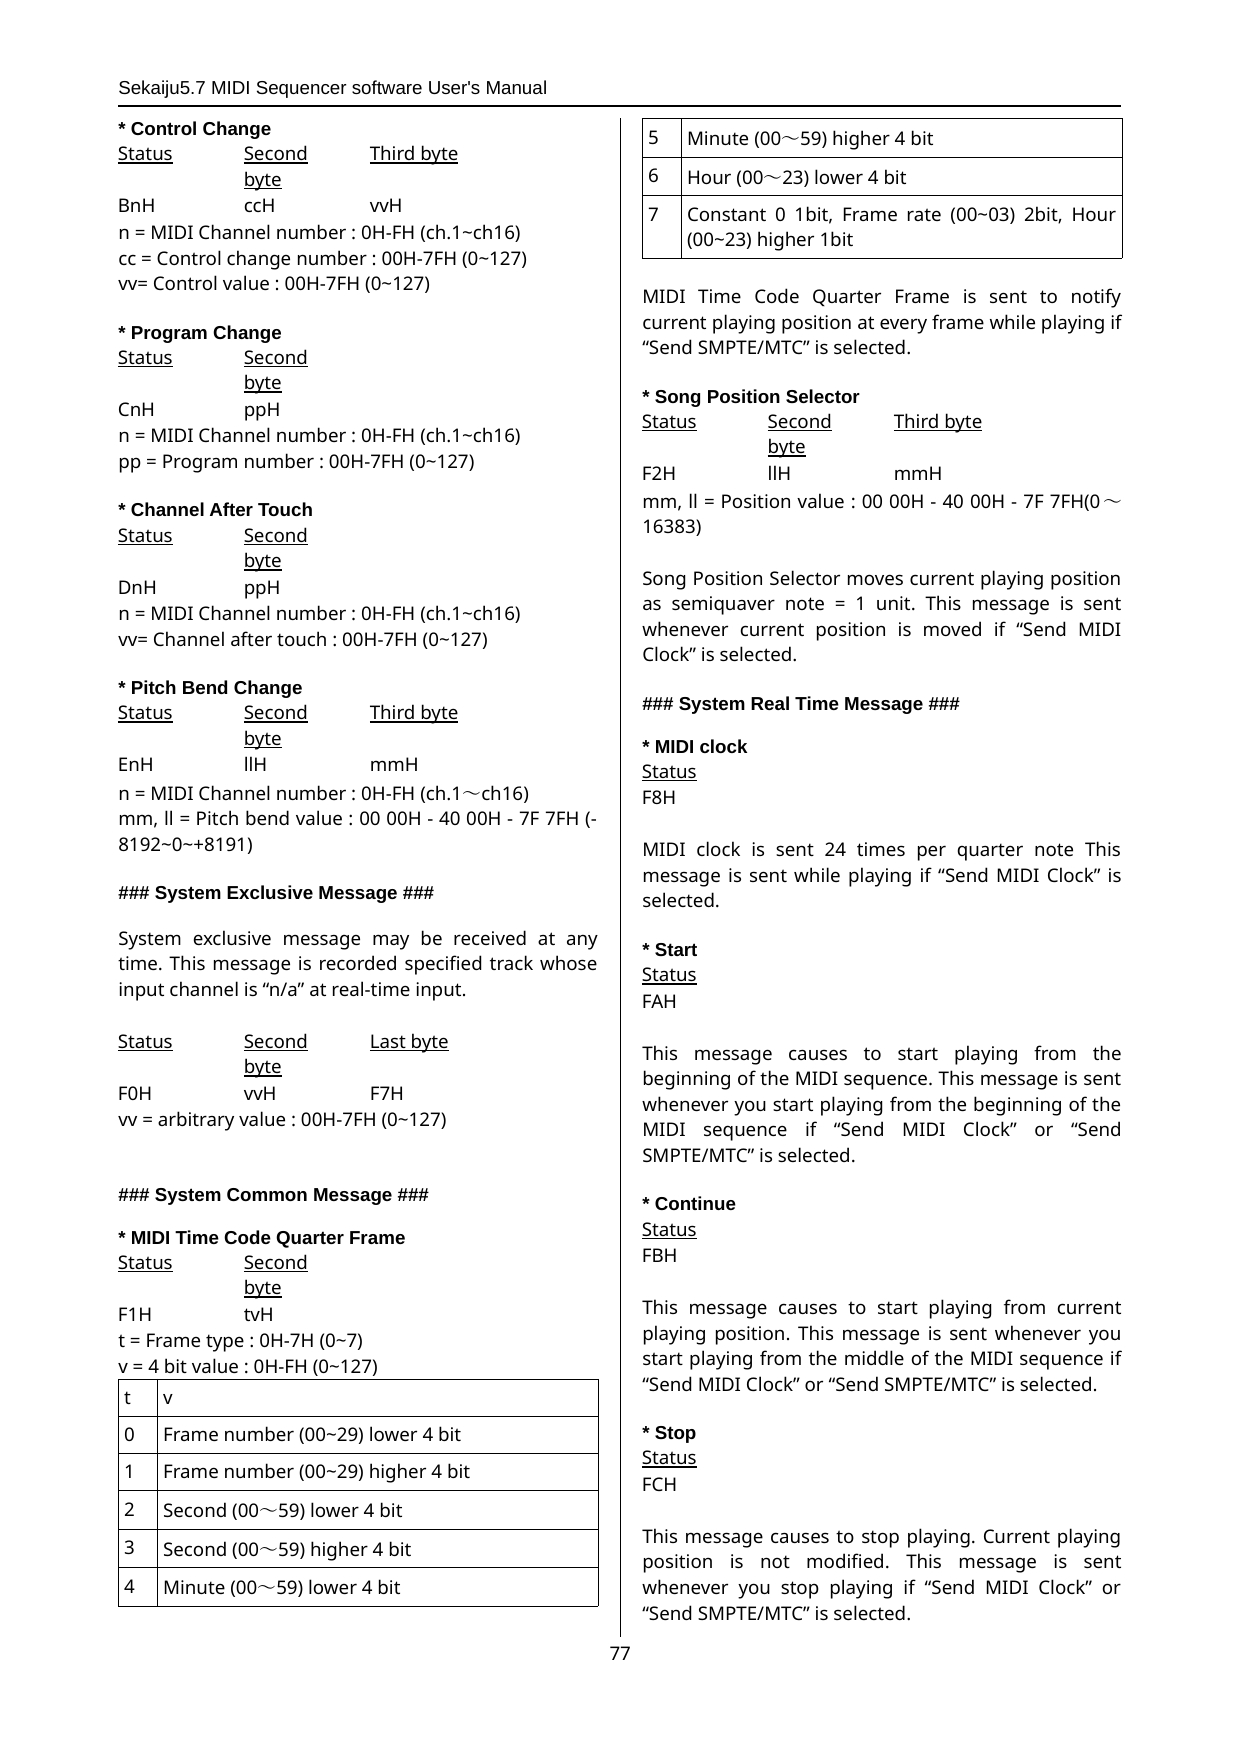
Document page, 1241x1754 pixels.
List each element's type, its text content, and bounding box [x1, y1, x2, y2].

table_cell [1136, 460, 1240, 486]
table_cell [758, 1471, 883, 1497]
text * MIDI Time Code Quarter Frame [118, 1226, 598, 1248]
table_cell FCH [632, 1471, 757, 1497]
text vv = arbitrary value : 00H-7FH (0~127) [118, 1107, 598, 1132]
table_cell [612, 1080, 619, 1106]
text ### System Exclusive Message ### [118, 882, 598, 903]
table_header Second byte [758, 408, 883, 459]
table_cell [612, 752, 619, 777]
table_header [884, 758, 1009, 784]
table_cell [360, 1301, 485, 1327]
table_header Status [108, 1028, 233, 1079]
table_header [1010, 1216, 1136, 1241]
table_cell F8H [632, 785, 757, 810]
table_header [360, 522, 485, 573]
table_header [758, 758, 883, 784]
table_header Second byte [234, 522, 359, 573]
table_header [486, 141, 612, 192]
text * MIDI clock [642, 736, 1122, 757]
text * Channel After Touch [118, 499, 598, 521]
text vv= Channel after touch : 00H-7FH (0~127) [118, 626, 598, 652]
table_cell 6 [643, 158, 681, 195]
table_header Status [632, 408, 757, 459]
table_header [360, 1249, 485, 1300]
text This message causes to stop playing. Current playing position is not modified. This message is sent whenever you stop playing if “Send MIDI Clock” or “Send SMPTE/MTC” is selected. [642, 1523, 1122, 1625]
text n = MIDI Channel number : 0H-FH (ch.1~ch16) [118, 601, 598, 626]
table_header Status [632, 1445, 757, 1470]
table_header [486, 522, 612, 573]
text mm, ll = Pitch bend value : 00 00H - 40 00H - 7F 7FH (-8192~0~+8191) [118, 805, 598, 856]
table_cell F2H [632, 460, 757, 486]
table_header [884, 1445, 1009, 1470]
table_header Status [632, 1216, 757, 1241]
text * Program Change [118, 321, 598, 343]
text cc = Control change number : 00H-7FH (0~127) [118, 245, 598, 270]
text t = Frame type : 0H-7H (0~7) [118, 1328, 598, 1353]
table_cell F0H [108, 1080, 233, 1106]
table_cell 2 [119, 1491, 157, 1528]
table_cell vvH [234, 1080, 359, 1106]
text ### System Common Message ### [118, 1183, 598, 1205]
table_header [1010, 961, 1136, 987]
table_cell mmH [360, 752, 485, 777]
table_header [758, 1216, 883, 1241]
text n = MIDI Channel number : 0H-FH (ch.1~ch16) [118, 219, 598, 245]
table_cell llH [234, 752, 359, 777]
table_cell [486, 752, 611, 777]
table_cell [884, 785, 1009, 810]
table_cell F1H [108, 1301, 233, 1327]
table_cell tvH [234, 1301, 359, 1327]
table_cell [486, 574, 612, 599]
table_cell [758, 988, 883, 1013]
table_header Status [108, 1249, 233, 1300]
table_cell Frame number (00~29) lower 4 bit [158, 1417, 598, 1453]
table_header [486, 1249, 612, 1300]
table_cell [884, 988, 1009, 1013]
table_cell mmH [884, 460, 1009, 486]
table_cell 7 [643, 196, 681, 258]
table_header [1010, 1445, 1136, 1470]
table_header Second byte [234, 344, 359, 395]
table_header [1010, 408, 1134, 459]
table_header Status [108, 141, 233, 192]
text * Song Position Selector [642, 386, 1122, 407]
table_header [612, 1028, 619, 1079]
table_cell CnH [108, 396, 233, 422]
text This message causes to start playing from the beginning of the MIDI sequence. This message is sent whenever you start playing from the beginning of the MIDI sequence if “Send MIDI Clock” or “Send SMPTE/MTC” is selected. [642, 1040, 1122, 1168]
table_header Second byte [234, 141, 359, 192]
table_cell 0 [119, 1417, 157, 1453]
table_header [612, 700, 619, 751]
table_cell 3 [119, 1530, 157, 1567]
table_header Status [108, 700, 233, 751]
text * Stop [642, 1422, 1122, 1444]
table_cell 5 [643, 119, 681, 157]
table_header Status [632, 961, 757, 987]
table_cell [758, 1243, 883, 1268]
table_cell BnH [108, 193, 233, 218]
table_cell [758, 785, 883, 810]
table_header [1136, 408, 1240, 459]
table_header Third byte [884, 408, 1009, 459]
text pp = Program number : 00H-7FH (0~127) [118, 448, 598, 474]
table_cell DnH [108, 574, 233, 599]
table_header [884, 961, 1009, 987]
table_header [360, 344, 485, 395]
table_cell Second (00～59) higher 4 bit [158, 1530, 598, 1567]
text Song Position Selector moves current playing position as semiquaver note = 1 unit. This message is sent whenever current position is moved if “Send MIDI Clock” is selected. [642, 565, 1122, 667]
text MIDI Time Code Quarter Frame is sent to notify current playing position at every frame while playing if “Send SMPTE/MTC” is selected. [642, 283, 1122, 360]
table_cell [486, 1301, 612, 1327]
text ### System Real Time Message ### [642, 692, 1122, 714]
table_cell 4 [119, 1568, 157, 1606]
table_cell llH [758, 460, 883, 486]
table_header [758, 961, 883, 987]
text This message causes to start playing from current playing position. This message is sent whenever you start playing from the middle of the MIDI sequence if “Send MIDI Clock” or “Send SMPTE/MTC” is selected. [642, 1294, 1122, 1397]
text n = MIDI Channel number : 0H-FH (ch.1～ch16) [118, 778, 598, 805]
table_header v [158, 1380, 598, 1416]
table_header [486, 700, 611, 751]
table_cell [360, 396, 485, 422]
table_cell [1010, 1471, 1136, 1497]
text vv= Control value : 00H-7FH (0~127) [118, 270, 598, 296]
table_header Third byte [360, 141, 485, 192]
table_cell vvH [360, 193, 485, 218]
table_header [758, 1445, 883, 1470]
text mm, ll = Position value : 00 00H - 40 00H - 7F 7FH(0～16383) [642, 487, 1122, 539]
table_cell [486, 193, 612, 218]
table_header Status [632, 758, 757, 784]
table_cell FBH [632, 1243, 757, 1268]
table_header Second byte [234, 1028, 359, 1079]
table_cell [486, 396, 612, 422]
table_cell [1010, 1243, 1136, 1268]
table_cell FAH [632, 988, 757, 1013]
table_header t [119, 1380, 157, 1416]
text * Continue [642, 1193, 1122, 1215]
table_cell Hour (00～23) lower 4 bit [682, 158, 1122, 195]
table_cell Second (00～59) lower 4 bit [158, 1491, 598, 1528]
table_cell ppH [234, 396, 359, 422]
table_cell [360, 574, 485, 599]
text MIDI clock is sent 24 times per quarter note This message is sent while playing if “Send MIDI Clock” is selected. [642, 837, 1122, 913]
table_cell ccH [234, 193, 359, 218]
table_header Last byte [360, 1028, 485, 1079]
table_cell 1 [119, 1454, 157, 1490]
table_header Second byte [234, 1249, 359, 1300]
table_cell [1010, 460, 1134, 486]
table_cell ppH [234, 574, 359, 599]
table_header Third byte [360, 700, 485, 751]
text System exclusive message may be received at any time. This message is recorded specified track whose input channel is “n/a” at real-time input. [118, 925, 598, 1002]
table_header [1010, 758, 1136, 784]
text * Control Change [118, 118, 598, 140]
table_cell [884, 1243, 1009, 1268]
table_cell Frame number (00~29) higher 4 bit [158, 1454, 598, 1490]
table_header [486, 1028, 611, 1079]
table_cell [1010, 988, 1136, 1013]
table_cell F7H [360, 1080, 485, 1106]
table_header [884, 1216, 1009, 1241]
text n = MIDI Channel number : 0H-FH (ch.1~ch16) [118, 423, 598, 448]
table_cell EnH [108, 752, 233, 777]
table_cell [1010, 785, 1136, 810]
text * Pitch Bend Change [118, 677, 598, 699]
table_cell Minute (00～59) higher 4 bit [682, 119, 1122, 157]
table_header [486, 344, 612, 395]
table_header Status [108, 522, 233, 573]
table_header Status [108, 344, 233, 395]
table_cell Minute (00～59) lower 4 bit [158, 1568, 598, 1606]
table_cell [884, 1471, 1009, 1497]
table_cell [486, 1080, 611, 1106]
text * Start [642, 939, 1122, 960]
table_header Second byte [234, 700, 359, 751]
text v = 4 bit value : 0H-FH (0~127) [118, 1353, 598, 1379]
table_cell Constant 0 1bit, Frame rate (00~03) 2bit, Hour (00~23) higher 1bit [682, 196, 1122, 258]
